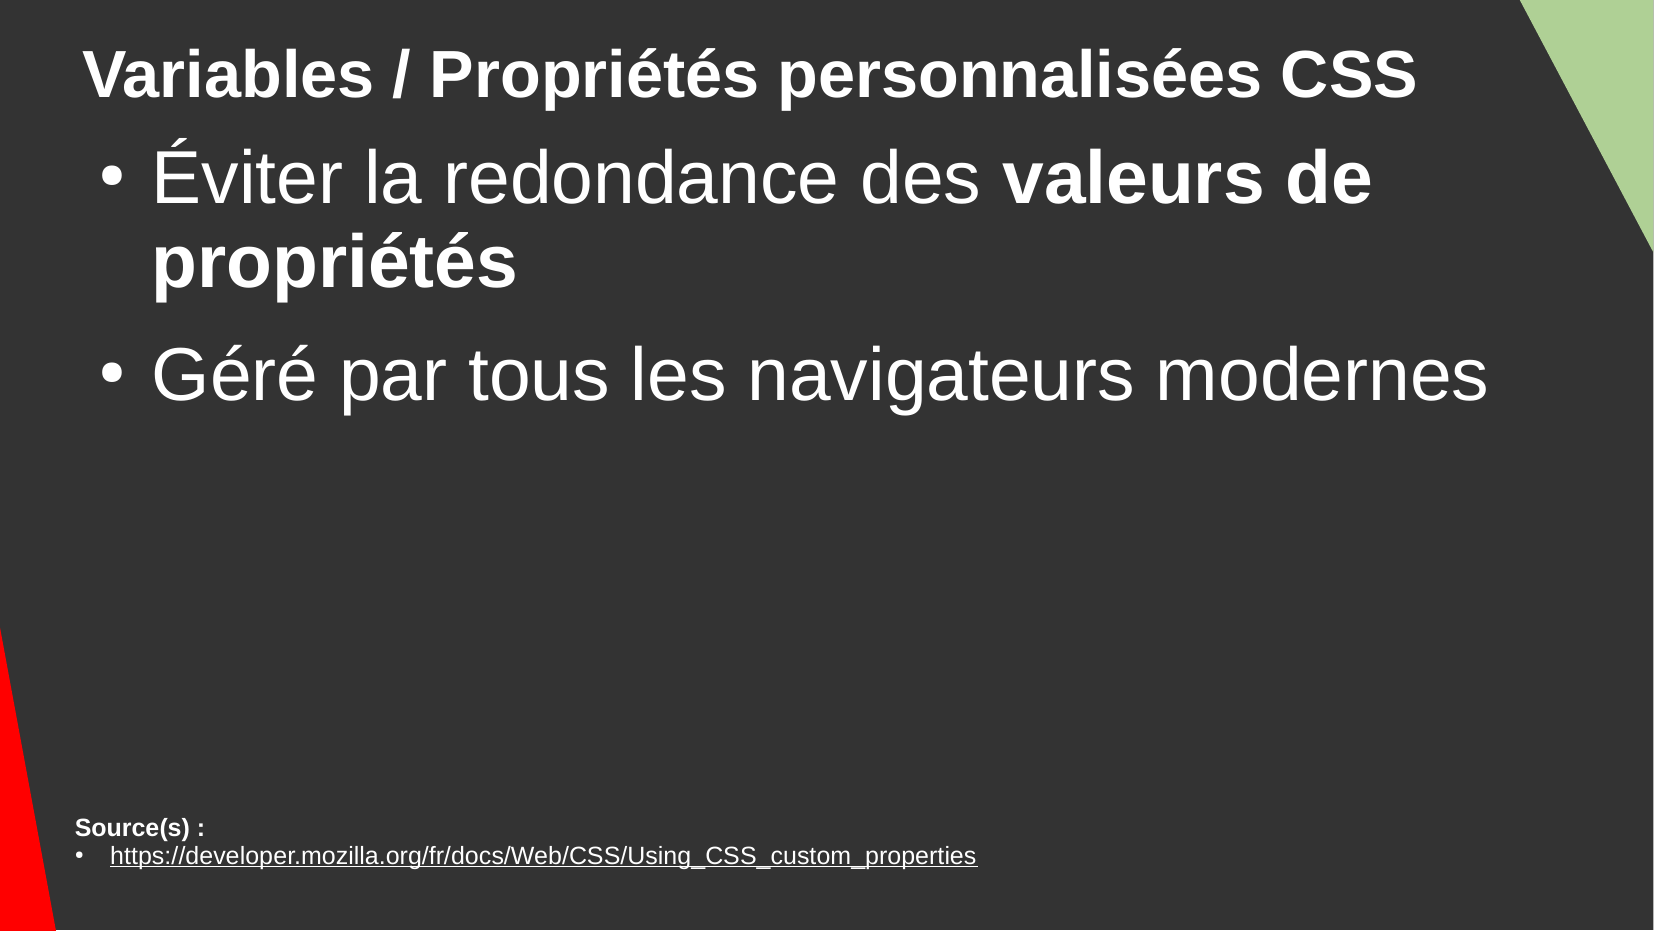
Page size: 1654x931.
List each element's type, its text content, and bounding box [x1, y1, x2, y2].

title Variables / Propriétés personnalisées CSS [82, 37, 1571, 114]
text_box [1519, 0, 1654, 254]
text_box Source(s) : https://developer.mozilla.org/fr/docs/Web/CSS/Using_CSS_custom_properties [60, 806, 1546, 931]
text_box [0, 627, 57, 931]
list Éviter la redondance des valeurs de propriétés Géré par tous les navigateurs modernes [80, 135, 1605, 449]
